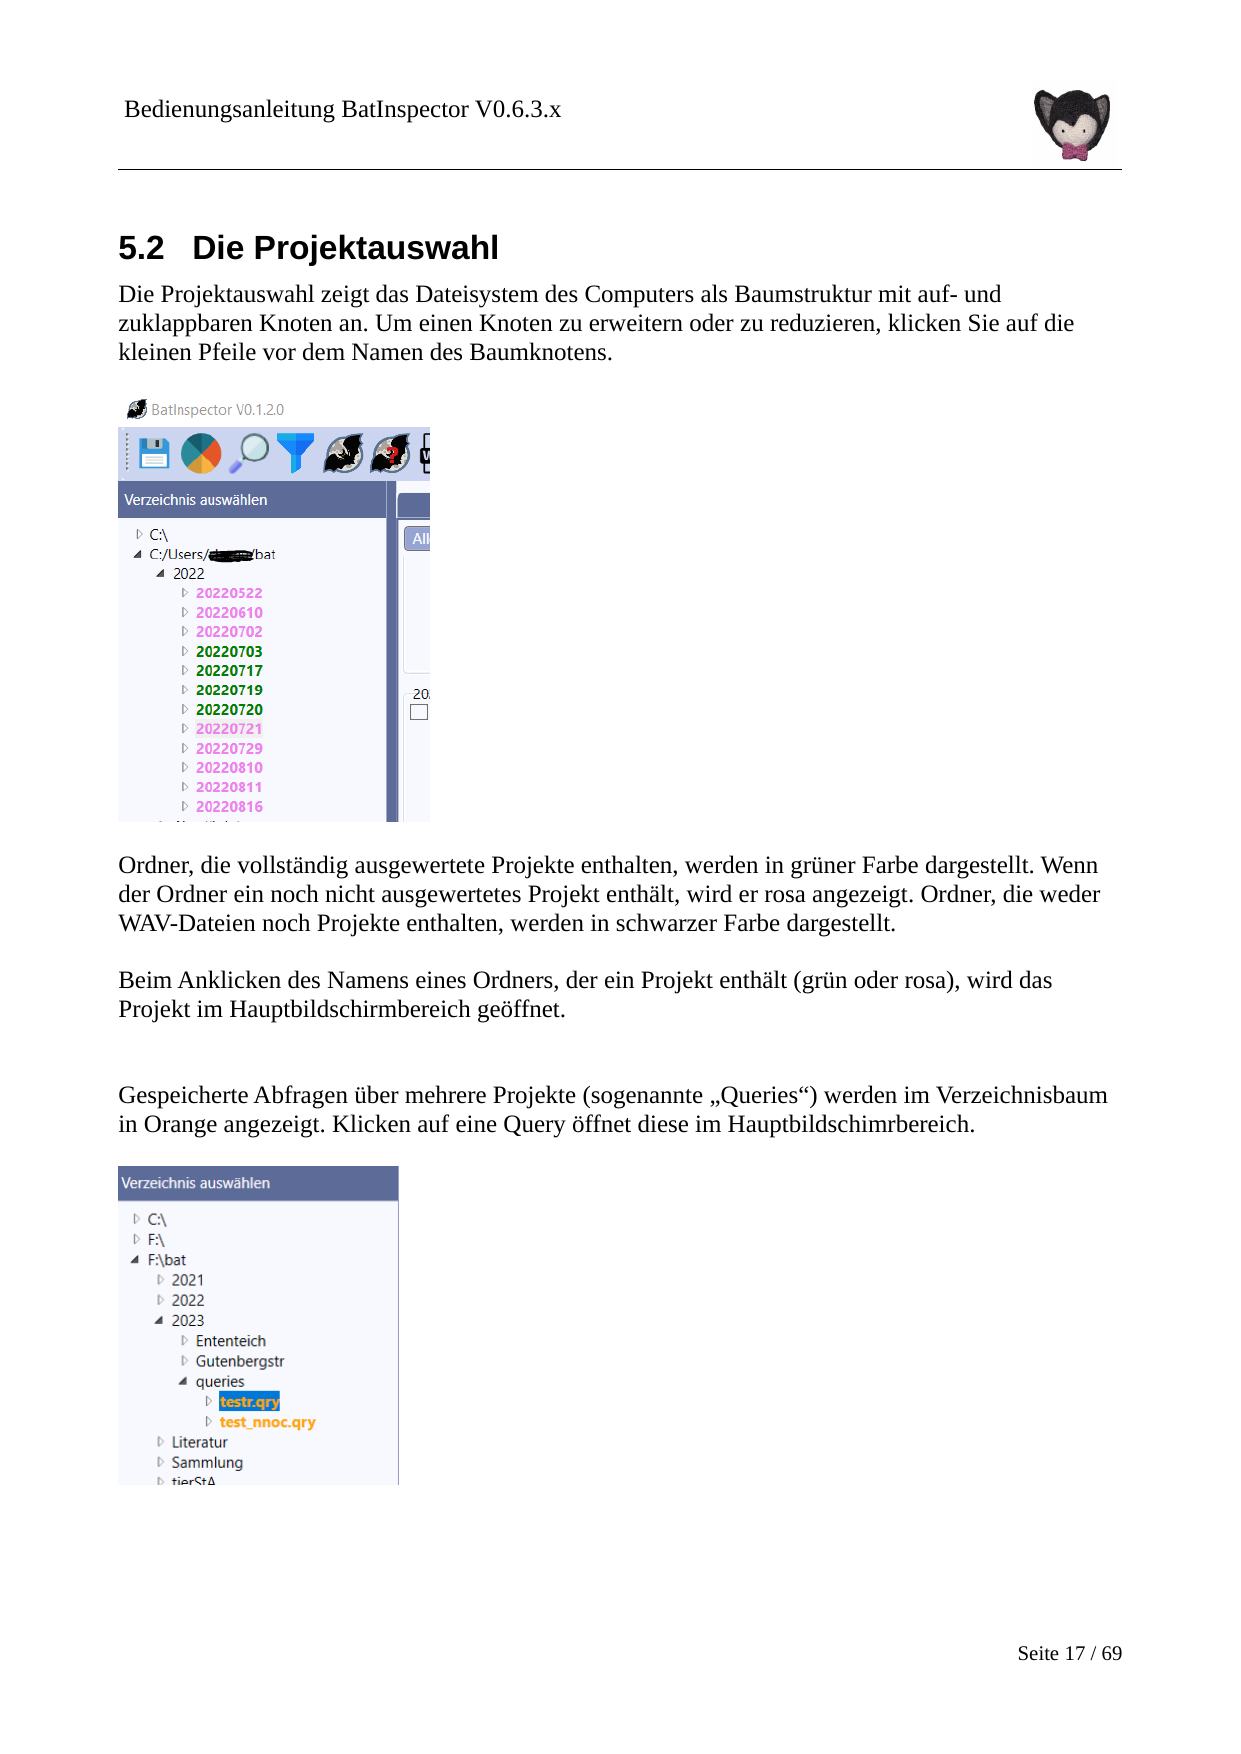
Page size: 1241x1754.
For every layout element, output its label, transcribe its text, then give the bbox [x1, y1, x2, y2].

subtitle Die Projektauswahl [118, 228, 1122, 267]
picture [1030, 80, 1119, 169]
text Gespeicherte Abfragen über mehrere Projekte (sogenannte „Queries“) werden im Verzeichnisbaum in Orange angezeigt. Klicken auf eine Query öffnet diese im Hauptbildschimrbereich. [118, 1080, 1122, 1138]
text Die Projektauswahl zeigt das Dateisystem des Computers als Baumstruktur mit auf- und zuklappbaren Knoten an. Um einen Knoten zu erweitern oder zu reduzieren, klicken Sie auf die kleinen Pfeile vor dem Namen des Baumknotens. [118, 279, 1122, 366]
picture [118, 394, 430, 822]
text Beim Anklicken des Namens eines Ordners, der ein Projekt enthält (grün oder rosa), wird das Projekt im Hauptbildschirmbereich geöffnet. [118, 965, 1122, 1023]
text Ordner, die vollständig ausgewertete Projekte enthalten, werden in grüner Farbe dargestellt. Wenn der Ordner ein noch nicht ausgewertetes Projekt enthält, wird er rosa angezeigt. Ordner, die weder WAV-Dateien noch Projekte enthalten, werden in schwarzer Farbe dargestellt. [118, 850, 1122, 936]
picture [118, 1166, 399, 1485]
